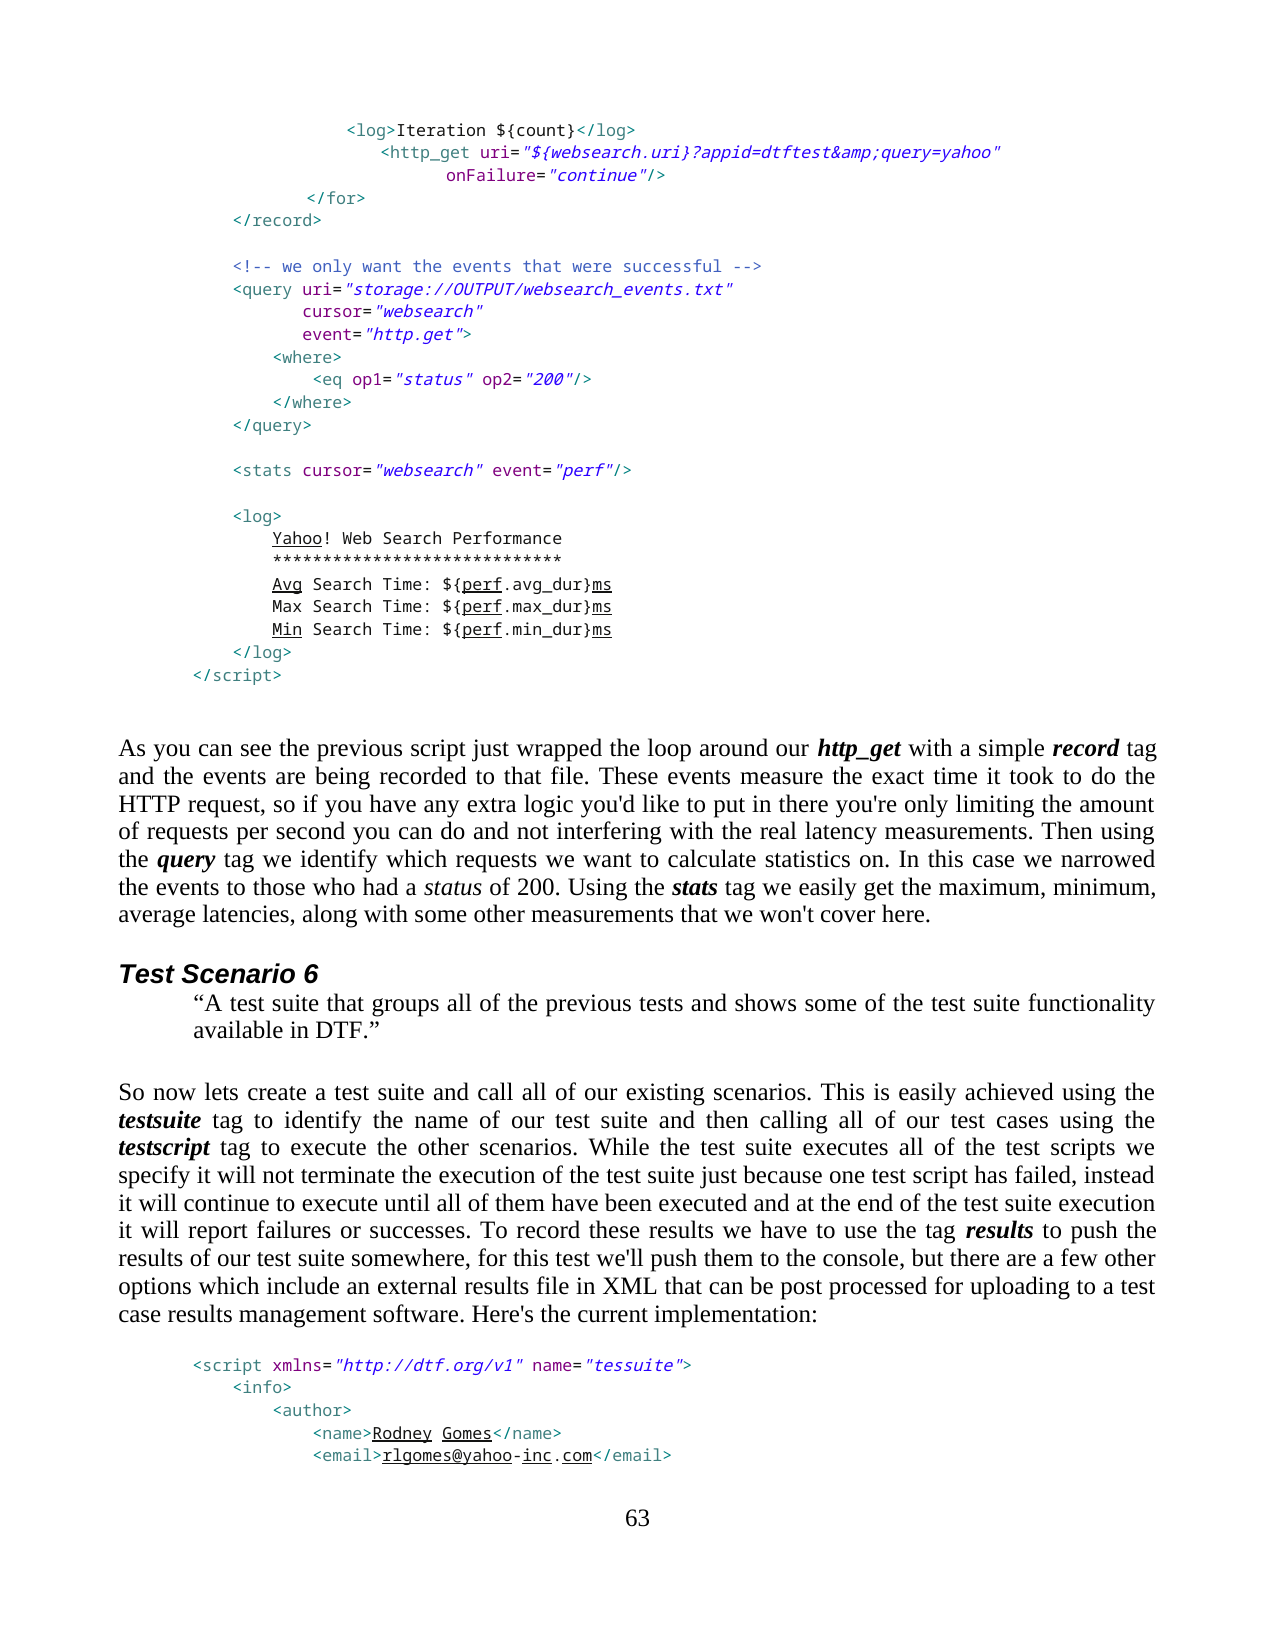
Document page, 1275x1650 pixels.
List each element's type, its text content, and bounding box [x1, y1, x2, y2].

text <email>rlgomes@yahoo-inc.com</email> [192, 1444, 1157, 1467]
text <author> [192, 1398, 1157, 1421]
text <log> [192, 504, 1157, 527]
text <where> [192, 345, 1157, 368]
text </where> [192, 391, 1157, 413]
text Avg Search Time: ${perf.avg_dur}ms [192, 572, 1157, 595]
text Max Search Time: ${perf.max_dur}ms [192, 595, 1157, 618]
text <name>Rodney Gomes</name> [192, 1421, 1157, 1444]
text <stats cursor="websearch" event="perf"/> [192, 459, 1157, 481]
text <eq op1="status" op2="200"/> [192, 368, 1157, 391]
text <query uri="storage://OUTPUT/websearch_events.txt" [192, 277, 1157, 300]
text </script> [192, 663, 1157, 686]
text <script xmlns="http://dtf.org/v1" name="tessuite"> [192, 1353, 1157, 1376]
text Yahoo! Web Search Performance [192, 527, 1157, 549]
text </record> [192, 209, 1157, 232]
list “A test suite that groups all of the previous tests and shows some of the test suite functionality available in DTF.” [156, 989, 1157, 1044]
text So now lets create a test suite and call all of our existing scenarios. This is easily achieved using the testsuite tag to identify the name of our test suite and then calling all of our test cases using the testscript tag to execute the other scenarios. While the test suite executes all of the test scripts we specify it will not terminate the execution of the test suite just because one test script has failed, instead it will continue to execute until all of them have been executed and at the end of the test suite execution it will report failures or successes. To record these results we have to use the tag results to push the results of our test suite somewhere, for this test we'll push them to the console, but there are a few other options which include an external results file in XML that can be post processed for uploading to a test case results management software. Here's the current implementation: [118, 1078, 1157, 1327]
text </log> [192, 640, 1157, 663]
text As you can see the previous script just wrapped the loop around our http_get with a simple record tag and the events are being recorded to that file. These events measure the exact time it took to do the HTTP request, so if you have any extra logic you'd like to put in there you're only limiting the amount of requests per second you can do and not interfering with the real latency measurements. Then using the query tag we identify which requests we want to calculate statistics on. In this case we narrowed the events to those who had a status of 200. Using the stats tag we easily get the maximum, minimum, average latencies, along with some other measurements that we won't cover here. [118, 734, 1157, 928]
text onFailure="continue"/> [192, 163, 1157, 186]
text <http_get uri="${websearch.uri}?appid=dtftest&amp;query=yahoo" [192, 141, 1157, 163]
text </query> [192, 413, 1157, 436]
text <info> [192, 1376, 1157, 1398]
text ***************************** [192, 549, 1157, 572]
text Min Search Time: ${perf.min_dur}ms [192, 618, 1157, 640]
text </for> [192, 186, 1157, 209]
text cursor="websearch" [192, 300, 1157, 322]
text <!-- we only want the events that were successful --> [192, 254, 1157, 277]
text event="http.get"> [192, 322, 1157, 345]
text <log>Iteration ${count}</log> [192, 118, 1157, 141]
subtitle Test Scenario 6 [118, 958, 1157, 989]
